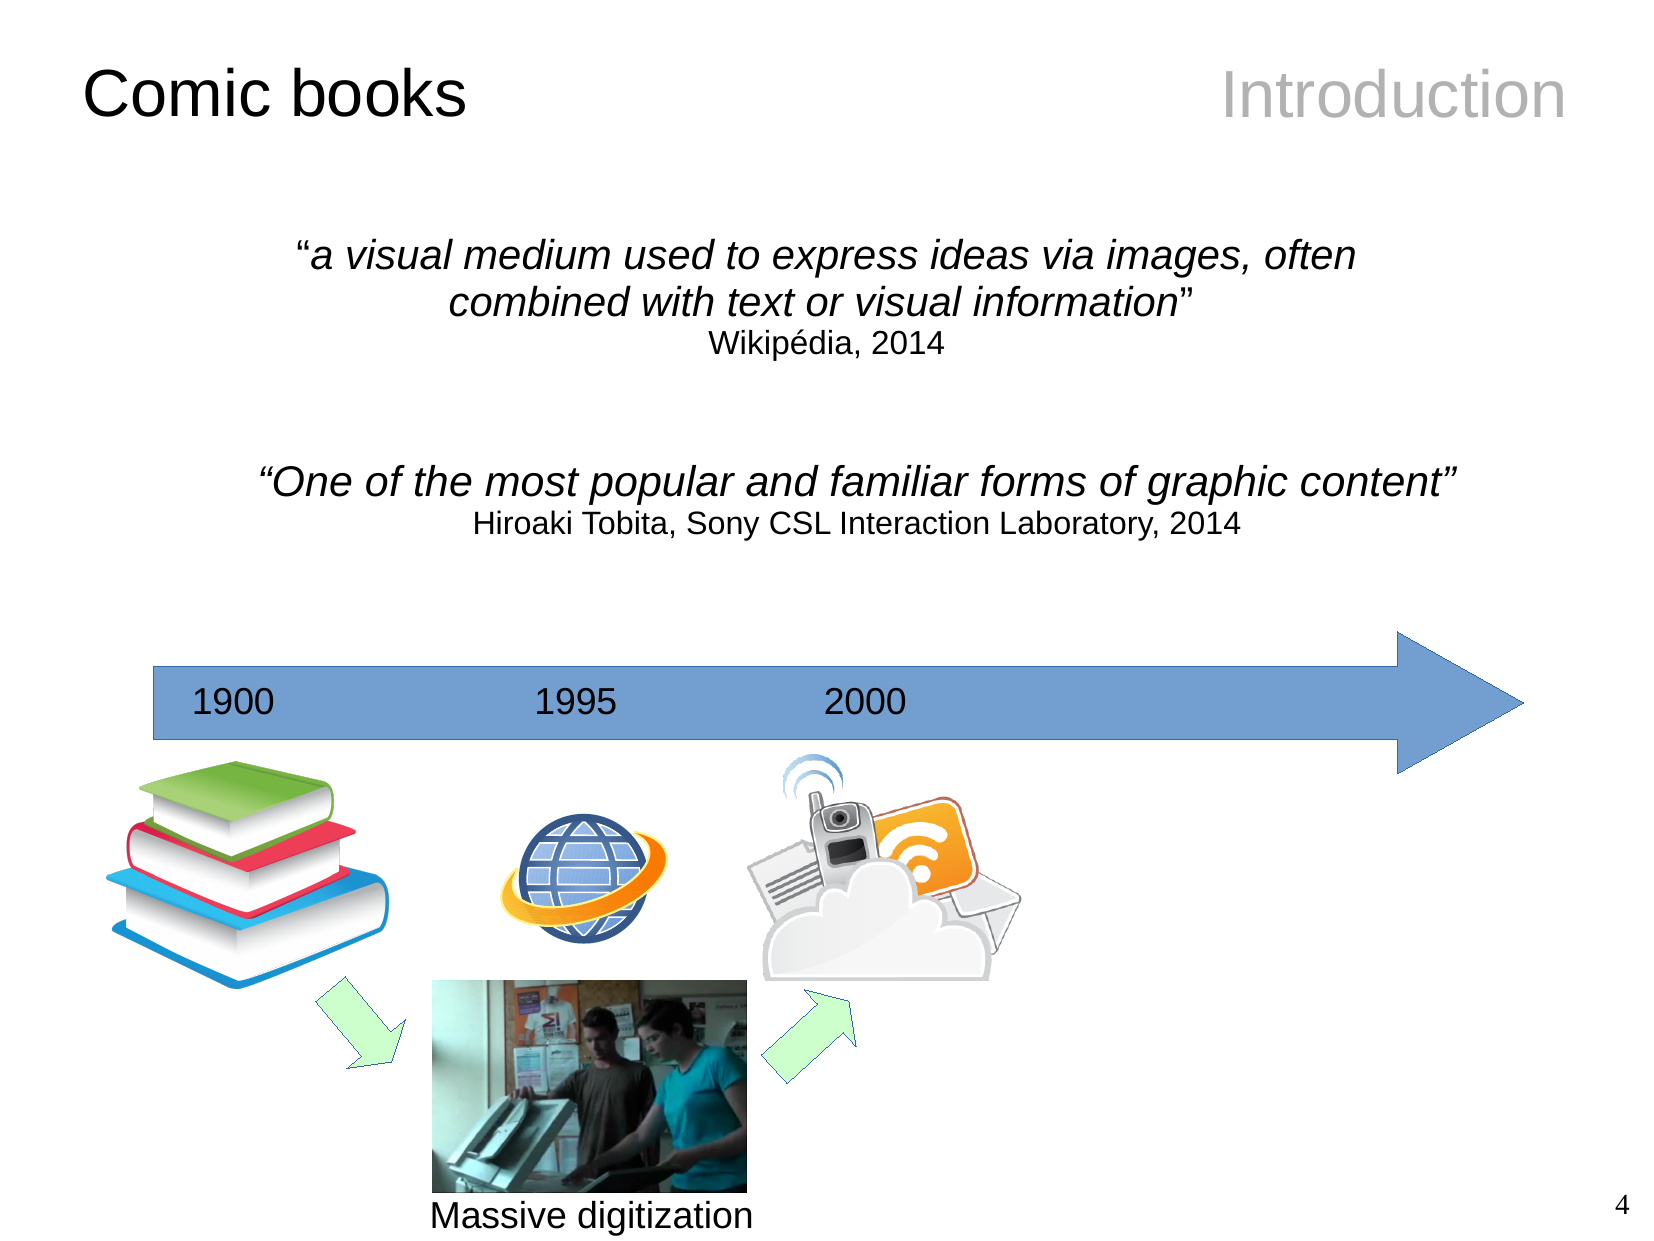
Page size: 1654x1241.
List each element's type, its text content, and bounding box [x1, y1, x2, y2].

text_box [153, 631, 1524, 774]
picture [432, 754, 1028, 1187]
text_box [315, 976, 406, 1069]
text_box 2000 [809, 673, 1034, 731]
picture [494, 784, 674, 963]
picture [106, 761, 389, 989]
text_box [761, 989, 857, 1084]
title Comic books [82, 41, 1170, 146]
list “One of the most popular and familiar forms of graphic content” Hiroaki Tobita, Sony CSL Interaction Laboratory, 2014 [82, 188, 1571, 544]
text_box Massive digitization [414, 1187, 793, 1241]
text_box 1995 [519, 673, 733, 731]
text_box 1900 [177, 673, 355, 731]
